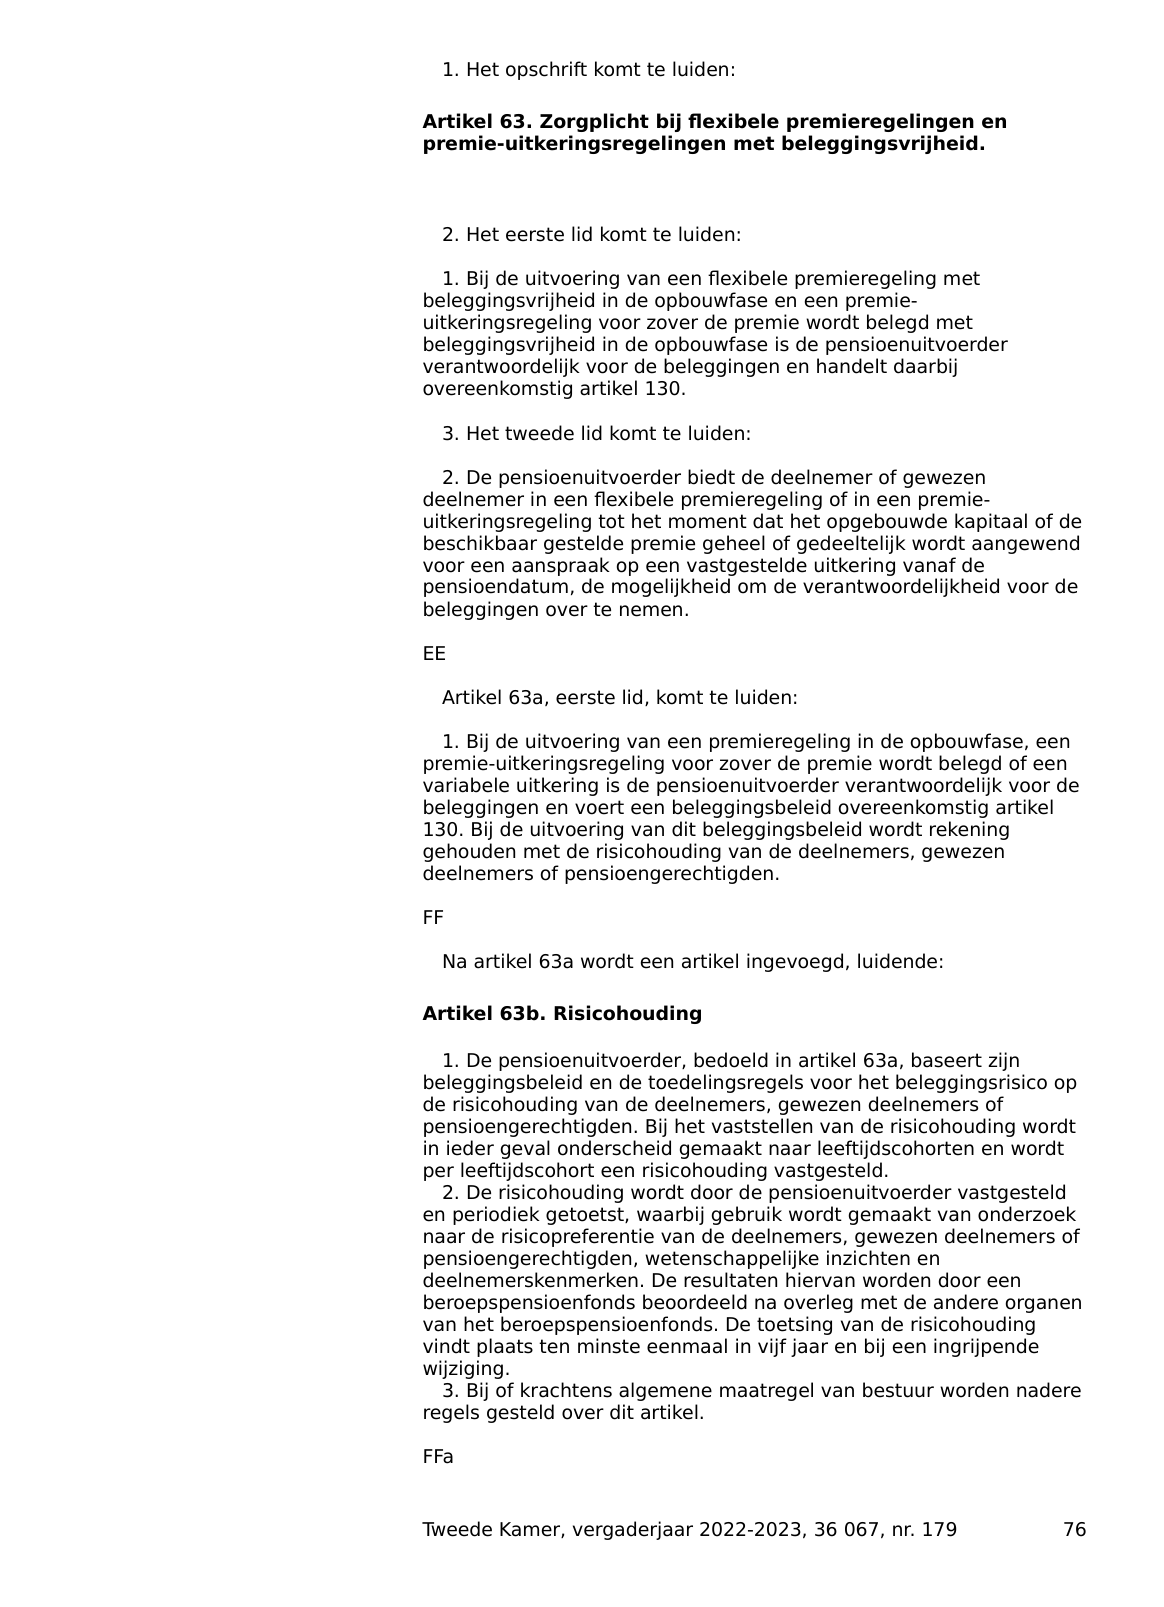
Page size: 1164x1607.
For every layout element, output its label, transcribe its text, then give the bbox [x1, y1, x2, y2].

text 2. De pensioenuitvoerder biedt de deelnemer of gewezen deelnemer in een flexibele premieregeling of in een premie-uitkeringsregeling tot het moment dat het opgebouwde kapitaal of de beschikbaar gestelde premie geheel of gedeeltelijk wordt aangewend voor een aanspraak op een vastgestelde uitkering vanaf de pensioendatum, de mogelijkheid om de verantwoordelijkheid voor de beleggingen over te nemen. [422, 467, 1087, 620]
text Na artikel 63a wordt een artikel ingevoegd, luidende: [422, 951, 1087, 973]
text Artikel 63a, eerste lid, komt te luiden: [422, 687, 1087, 709]
text 3. Bij of krachtens algemene maatregel van bestuur worden nadere regels gesteld over dit artikel. [422, 1380, 1087, 1424]
text 1. Het opschrift komt te luiden: [422, 59, 1087, 81]
text EE [422, 643, 1087, 664]
text 1. De pensioenuitvoerder, bedoeld in artikel 63a, baseert zijn beleggingsbeleid en de toedelingsregels voor het beleggingsrisico op de risicohouding van de deelnemers, gewezen deelnemers of pensioengerechtigden. Bij het vaststellen van de risicohouding wordt in ieder geval onderscheid gemaakt naar leeftijdscohorten en wordt per leeftijdscohort een risicohouding vastgesteld. [422, 1050, 1087, 1182]
text 3. Het tweede lid komt te luiden: [422, 422, 1087, 444]
text FFa [422, 1446, 1087, 1468]
subtitle Artikel 63. Zorgplicht bij flexibele premieregelingen en premie-uitkeringsregelingen met beleggingsvrijheid. [422, 111, 1087, 155]
text 1. Bij de uitvoering van een premieregeling in de opbouwfase, een premie-uitkeringsregeling voor zover de premie wordt belegd of een variabele uitkering is de pensioenuitvoerder verantwoordelijk voor de beleggingen en voert een beleggingsbeleid overeenkomstig artikel 130. Bij de uitvoering van dit beleggingsbeleid wordt rekening gehouden met de risicohouding van de deelnemers, gewezen deelnemers of pensioengerechtigden. [422, 731, 1087, 885]
text 2. Het eerste lid komt te luiden: [422, 224, 1087, 246]
text 1. Bij de uitvoering van een flexibele premieregeling met beleggingsvrijheid in de opbouwfase en een premie-uitkeringsregeling voor zover de premie wordt belegd met beleggingsvrijheid in de opbouwfase is de pensioenuitvoerder verantwoordelijk voor de beleggingen en handelt daarbij overeenkomstig artikel 130. [422, 268, 1087, 400]
text FF [422, 907, 1087, 929]
subtitle Artikel 63b. Risicohouding [422, 1003, 1087, 1025]
text 2. De risicohouding wordt door de pensioenuitvoerder vastgesteld en periodiek getoetst, waarbij gebruik wordt gemaakt van onderzoek naar de risicopreferentie van de deelnemers, gewezen deelnemers of pensioengerechtigden, wetenschappelijke inzichten en deelnemerskenmerken. De resultaten hiervan worden door een beroepspensioenfonds beoordeeld na overleg met de andere organen van het beroepspensioenfonds. De toetsing van de risicohouding vindt plaats ten minste eenmaal in vijf jaar en bij een ingrijpende wijziging. [422, 1182, 1087, 1380]
